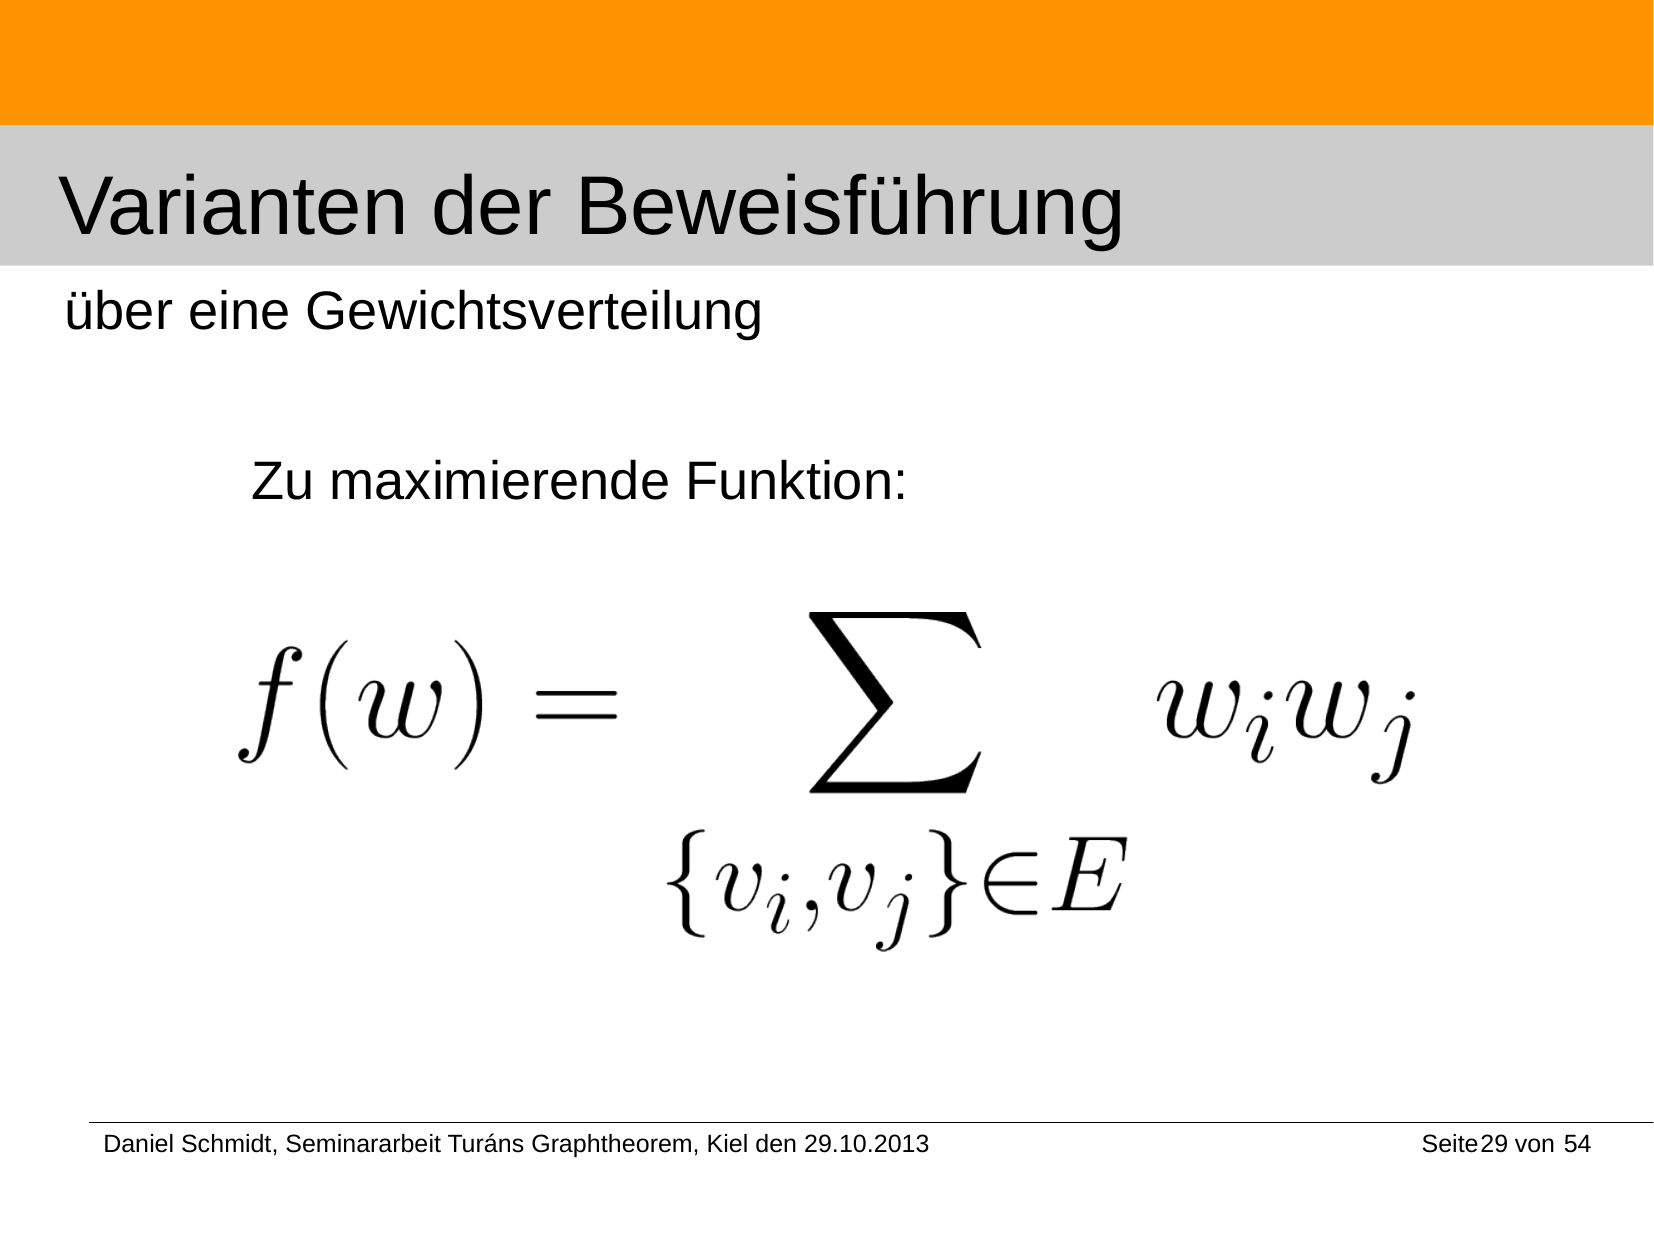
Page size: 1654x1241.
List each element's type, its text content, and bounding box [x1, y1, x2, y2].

picture [238, 612, 1415, 952]
title Varianten der Beweisführung [50, 143, 1359, 260]
text_box Seite [1406, 1122, 1465, 1165]
text_box Zu maximierende Funktion: [236, 442, 1359, 519]
text_box 54 [1549, 1121, 1654, 1193]
title über eine Gewichtsverteilung [56, 238, 1365, 349]
text_box [1465, 1122, 1549, 1165]
